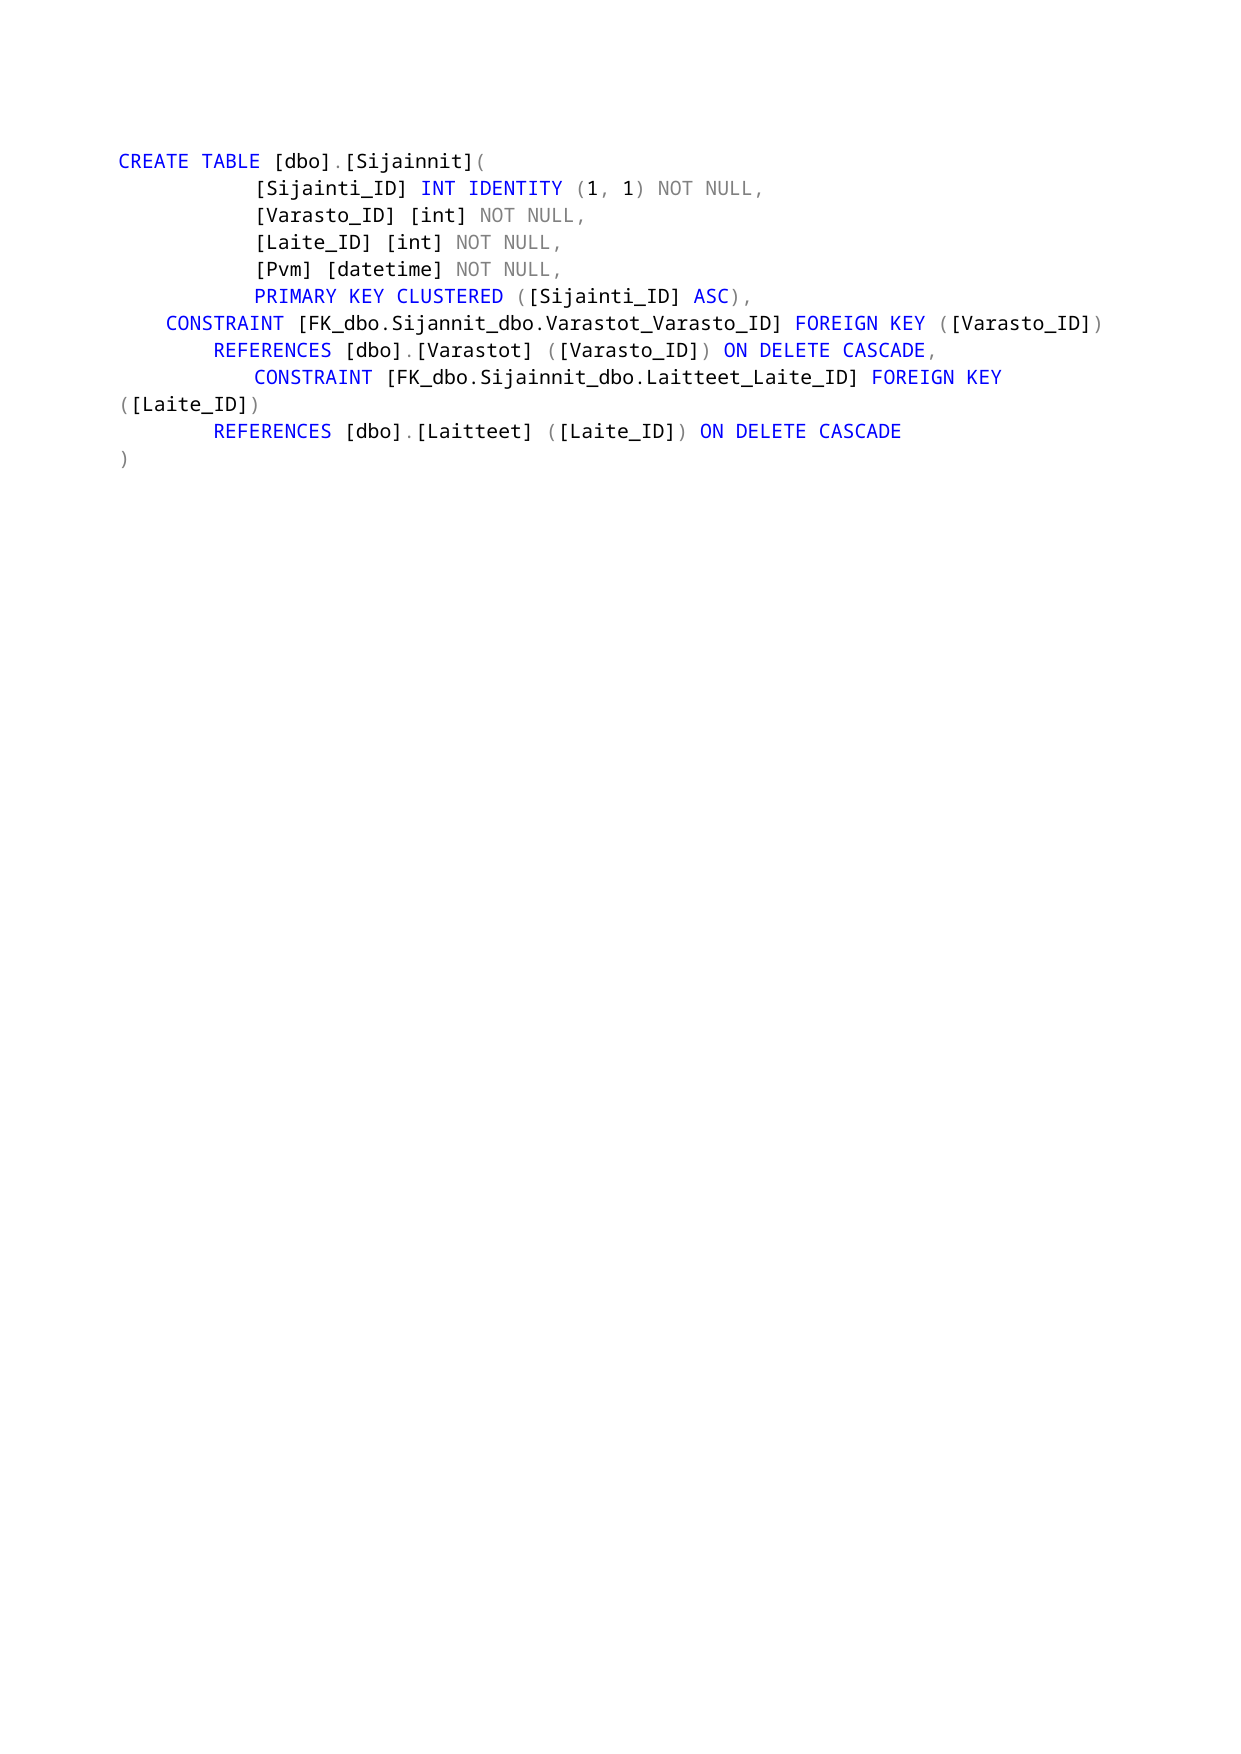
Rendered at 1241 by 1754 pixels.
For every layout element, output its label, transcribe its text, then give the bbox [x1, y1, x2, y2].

text REFERENCES [dbo].[Laitteet] ([Laite_ID]) ON DELETE CASCADE [118, 417, 1122, 444]
text CREATE TABLE [dbo].[Sijainnit]( [118, 148, 1122, 174]
text CONSTRAINT [FK_dbo.Sijainnit_dbo.Laitteet_Laite_ID] FOREIGN KEY ([Laite_ID]) [118, 363, 1122, 417]
text [Sijainti_ID] INT IDENTITY (1, 1) NOT NULL, [118, 174, 1122, 202]
text ) [118, 444, 1122, 471]
text PRIMARY KEY CLUSTERED ([Sijainti_ID] ASC), [118, 282, 1122, 309]
text [Varasto_ID] [int] NOT NULL, [118, 202, 1122, 228]
text [Laite_ID] [int] NOT NULL, [118, 228, 1122, 256]
text CONSTRAINT [FK_dbo.Sijannit_dbo.Varastot_Varasto_ID] FOREIGN KEY ([Varasto_ID]) [118, 309, 1122, 336]
text REFERENCES [dbo].[Varastot] ([Varasto_ID]) ON DELETE CASCADE, [118, 336, 1122, 363]
text [Pvm] [datetime] NOT NULL, [118, 256, 1122, 282]
